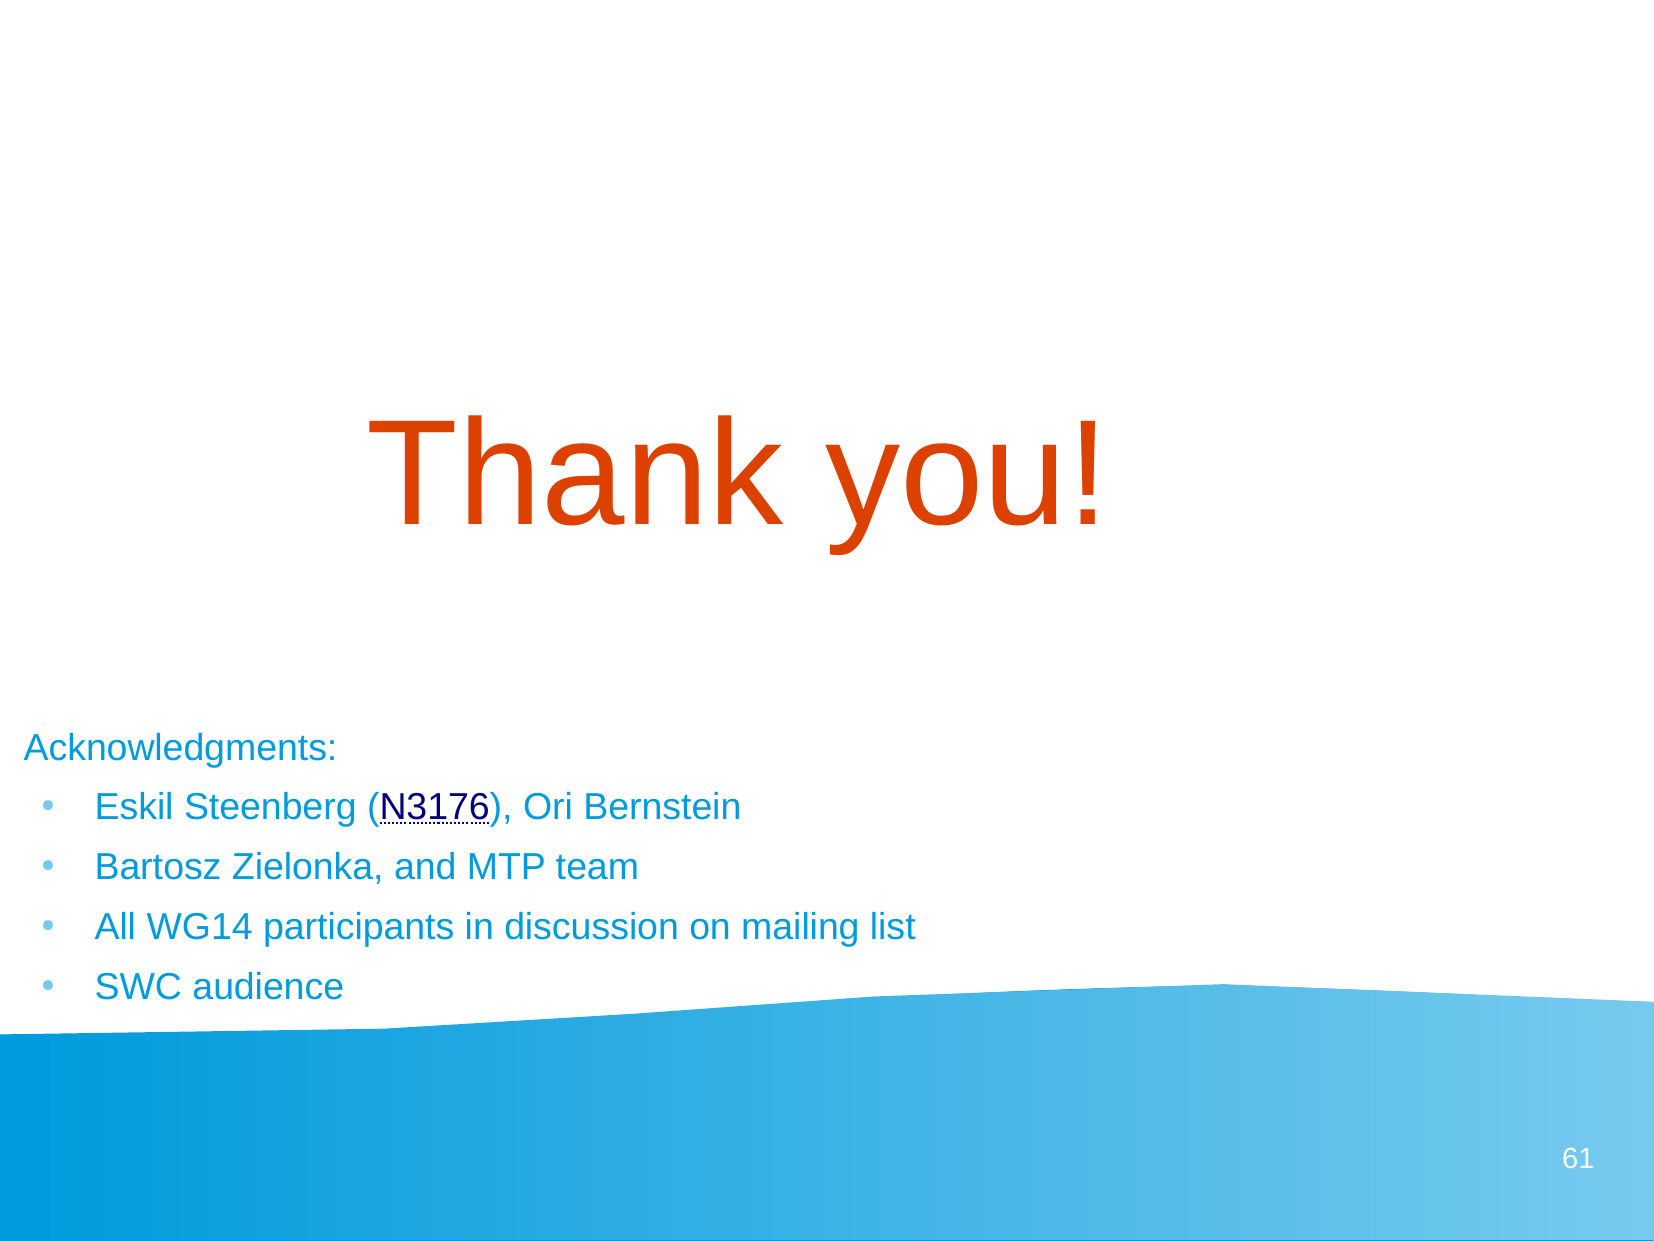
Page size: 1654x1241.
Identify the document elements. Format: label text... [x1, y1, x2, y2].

list Acknowledgments: Eskil Steenberg (N3176), Ori Bernstein Bartosz Zielonka, and MTP team All WG14 participants in discussion on mailing list SWC audience [23, 726, 1501, 1052]
title Thank you! [0, 354, 1477, 591]
